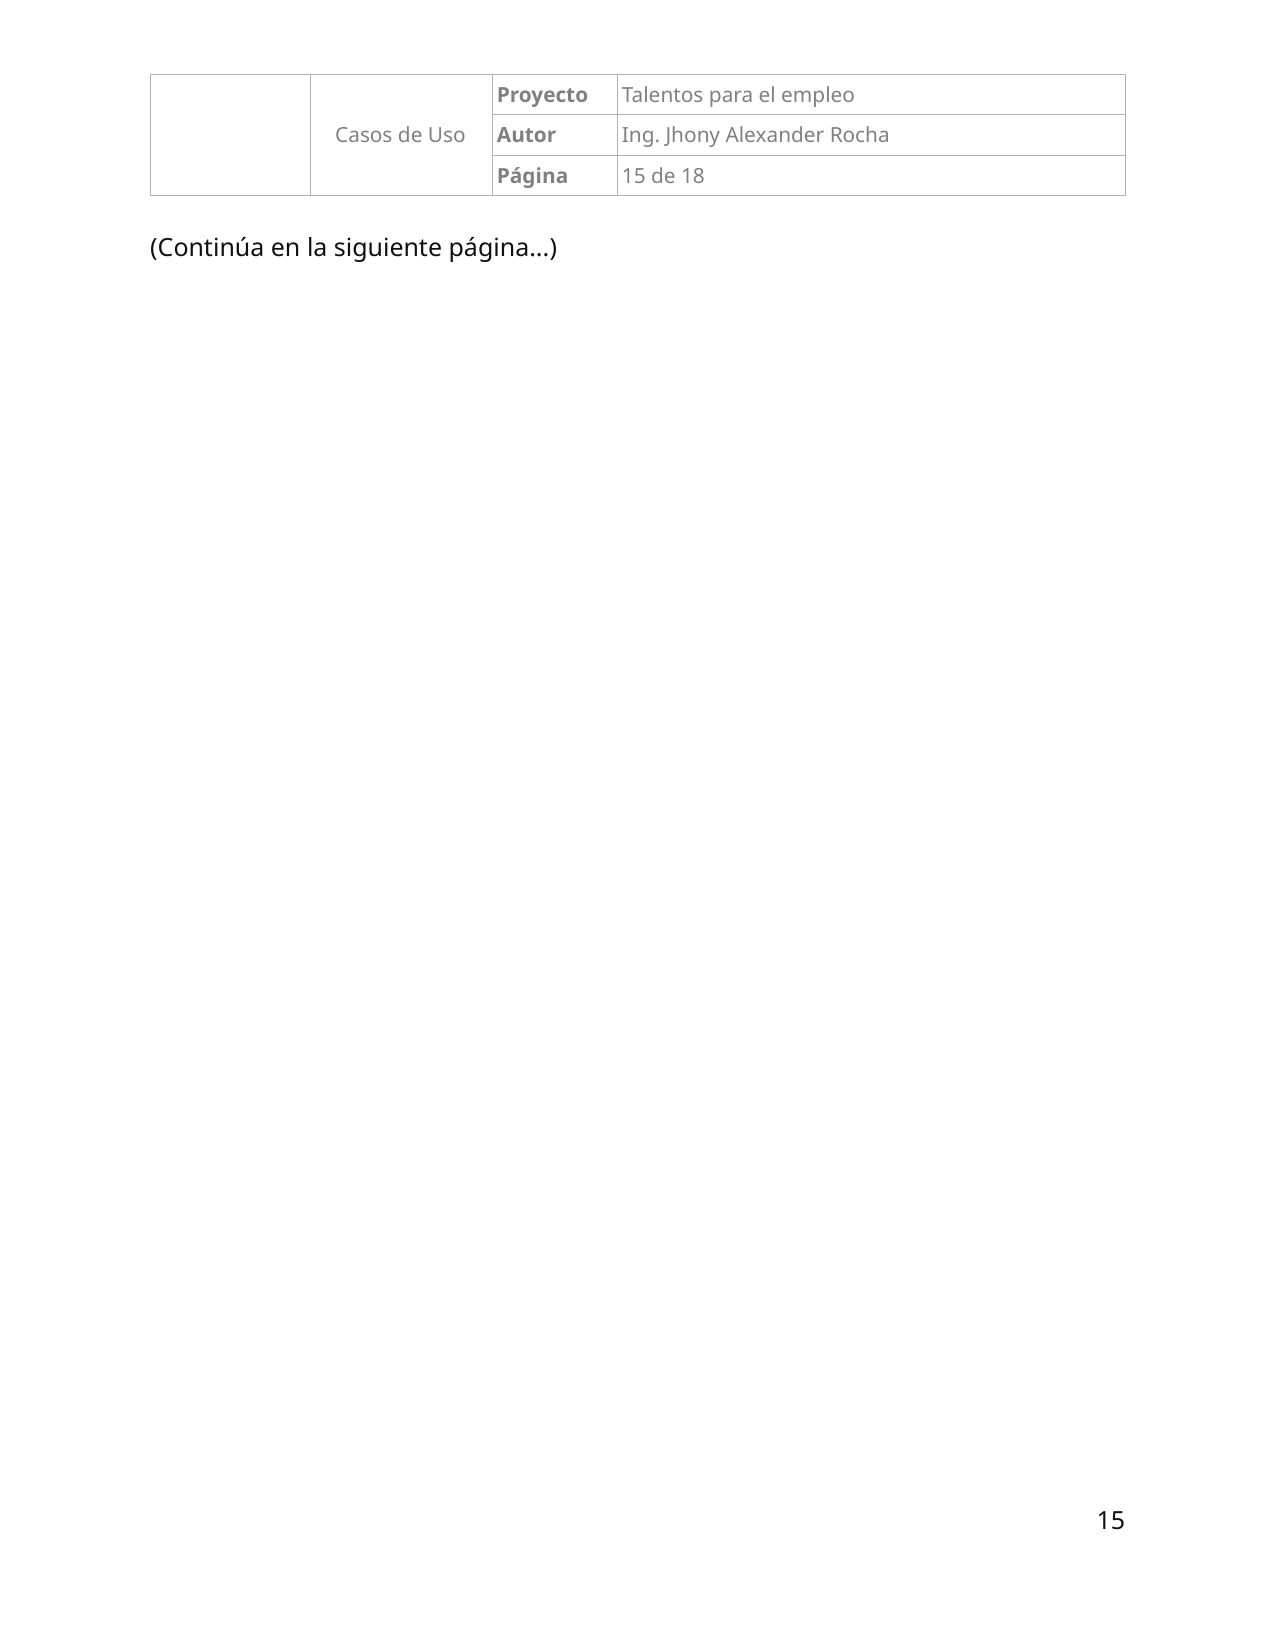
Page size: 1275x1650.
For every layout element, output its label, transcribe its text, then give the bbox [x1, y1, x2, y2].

text (Continúa en la siguiente página...) [150, 230, 1125, 264]
